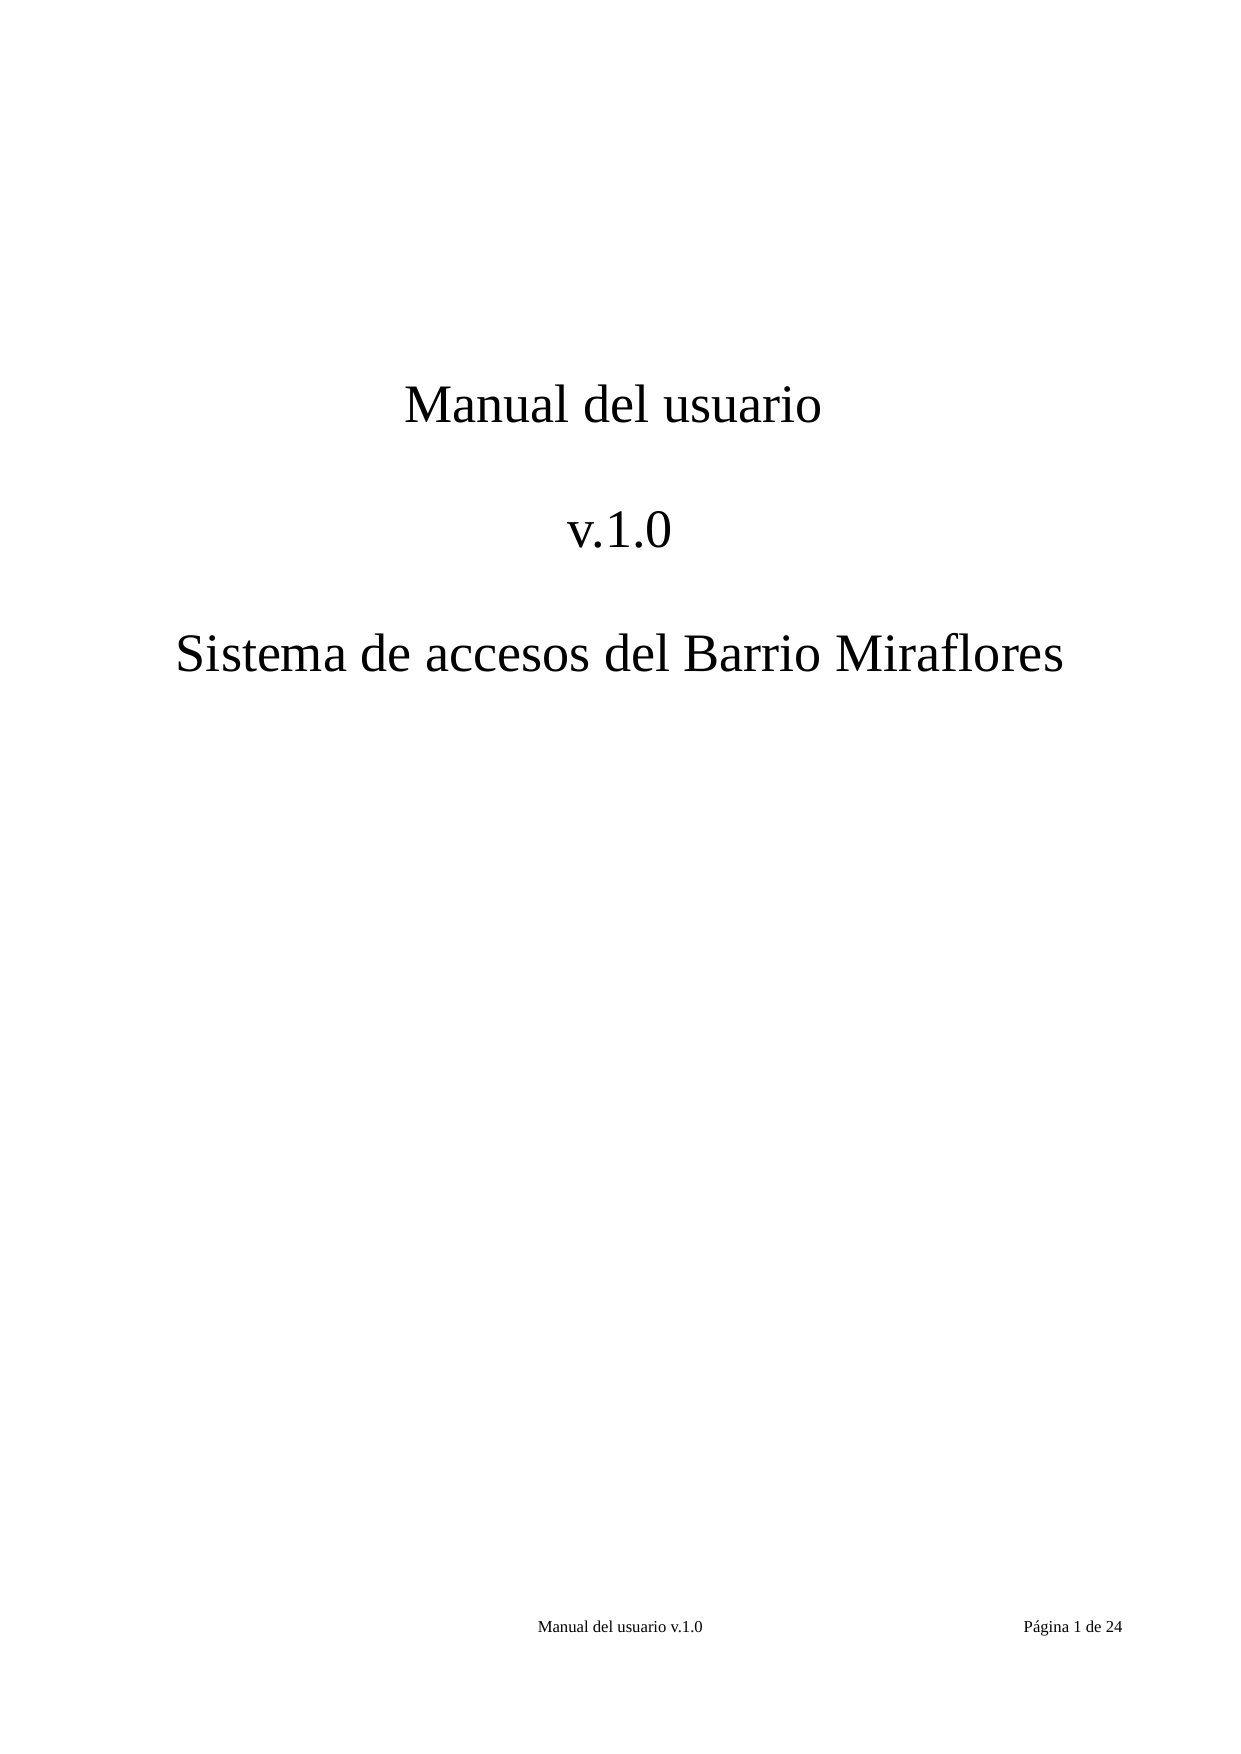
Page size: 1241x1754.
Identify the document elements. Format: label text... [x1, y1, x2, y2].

text Manual del usuario [118, 372, 1122, 434]
text Sistema de accesos del Barrio Miraflores [118, 621, 1122, 683]
text v.1.0 [118, 497, 1122, 559]
